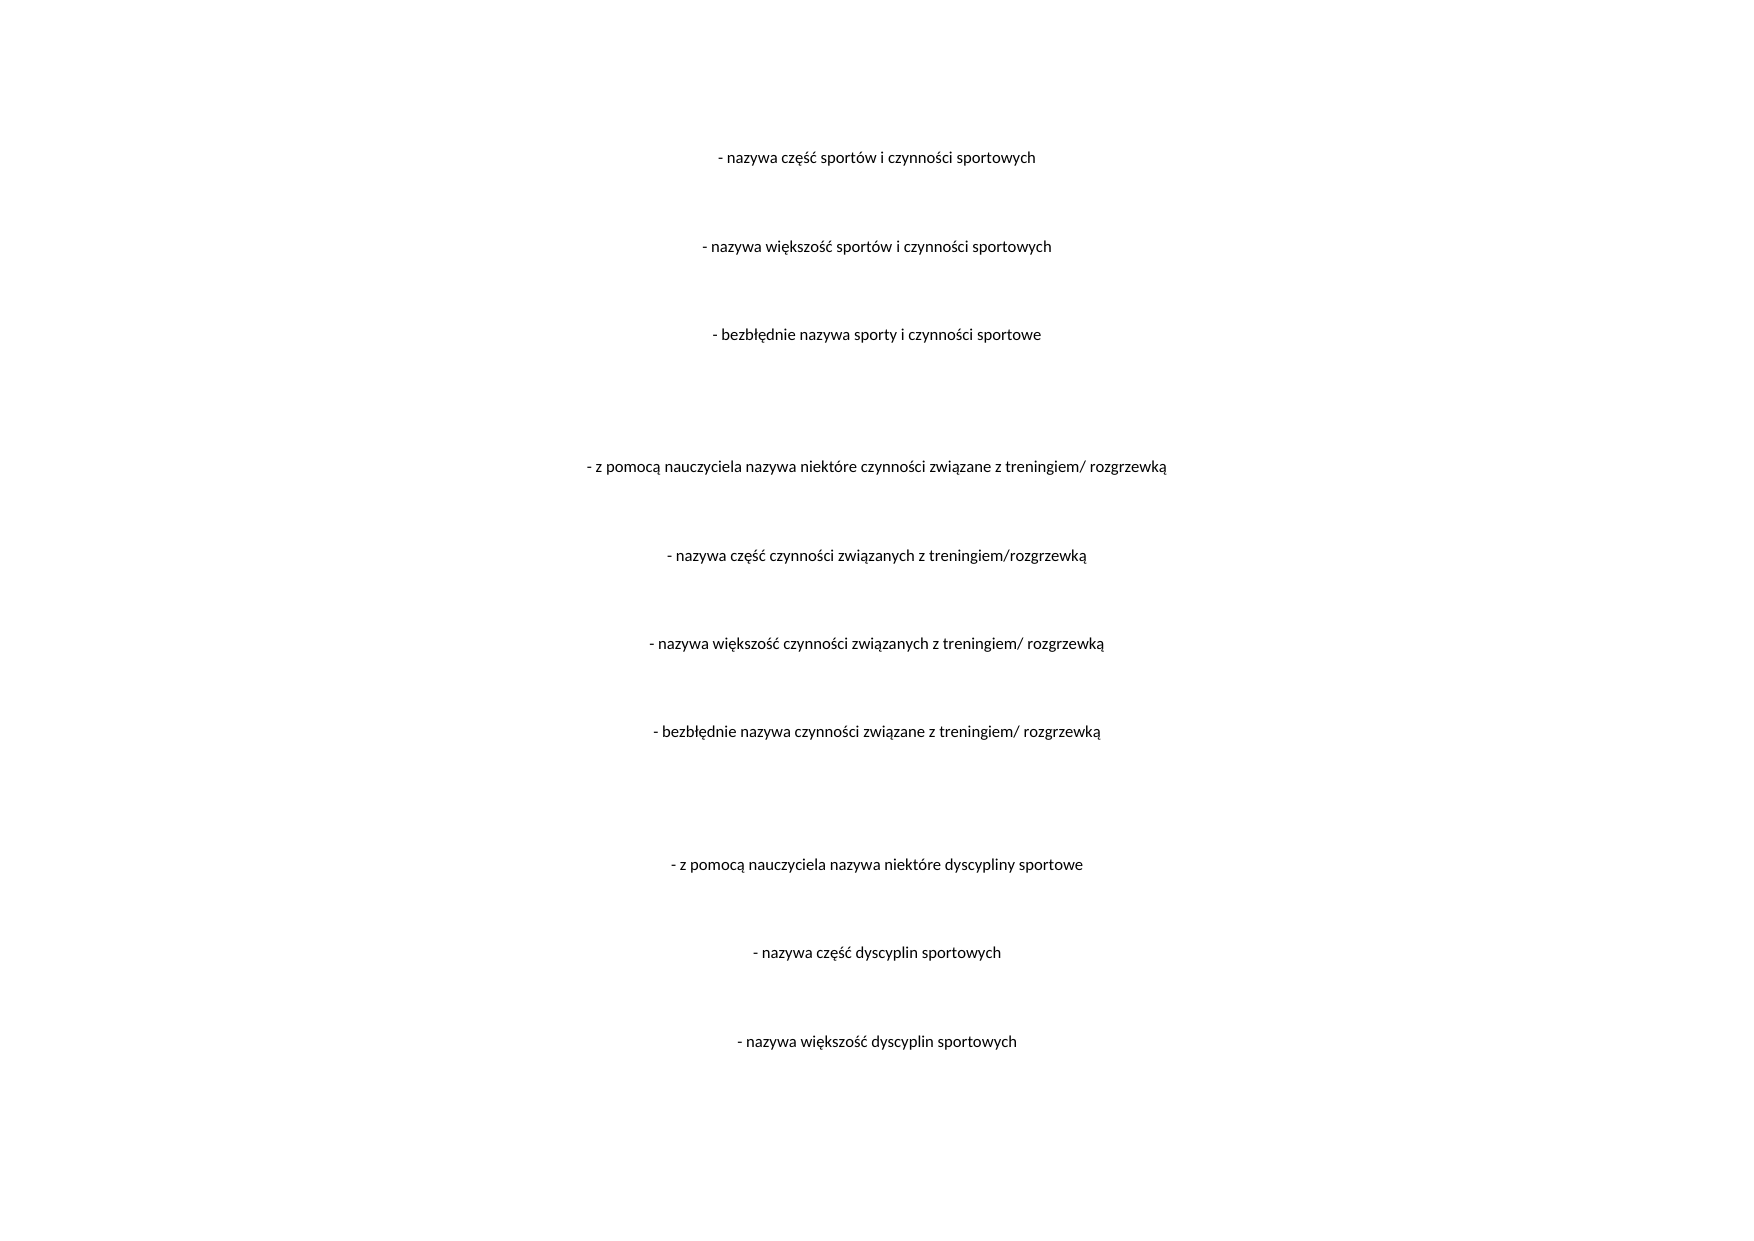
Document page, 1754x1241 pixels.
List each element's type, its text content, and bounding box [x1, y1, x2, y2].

text - nazywa część sportów i czynności sportowych [148, 148, 1606, 168]
text - bezbłędnie nazywa sporty i czynności sportowe [148, 324, 1606, 344]
text - bezbłędnie nazywa czynności związane z treningiem/ rozgrzewką [148, 722, 1606, 742]
text - z pomocą nauczyciela nazywa niektóre dyscypliny sportowe [148, 854, 1606, 874]
text - nazywa część dyscyplin sportowych [148, 943, 1606, 963]
text - z pomocą nauczyciela nazywa niektóre czynności związane z treningiem/ rozgrzewką [148, 457, 1606, 477]
text - nazywa większość dyscyplin sportowych [148, 1031, 1606, 1051]
text - nazywa część czynności związanych z treningiem/rozgrzewką [148, 545, 1606, 565]
text - nazywa większość sportów i czynności sportowych [148, 236, 1606, 256]
text - nazywa większość czynności związanych z treningiem/ rozgrzewką [148, 633, 1606, 654]
